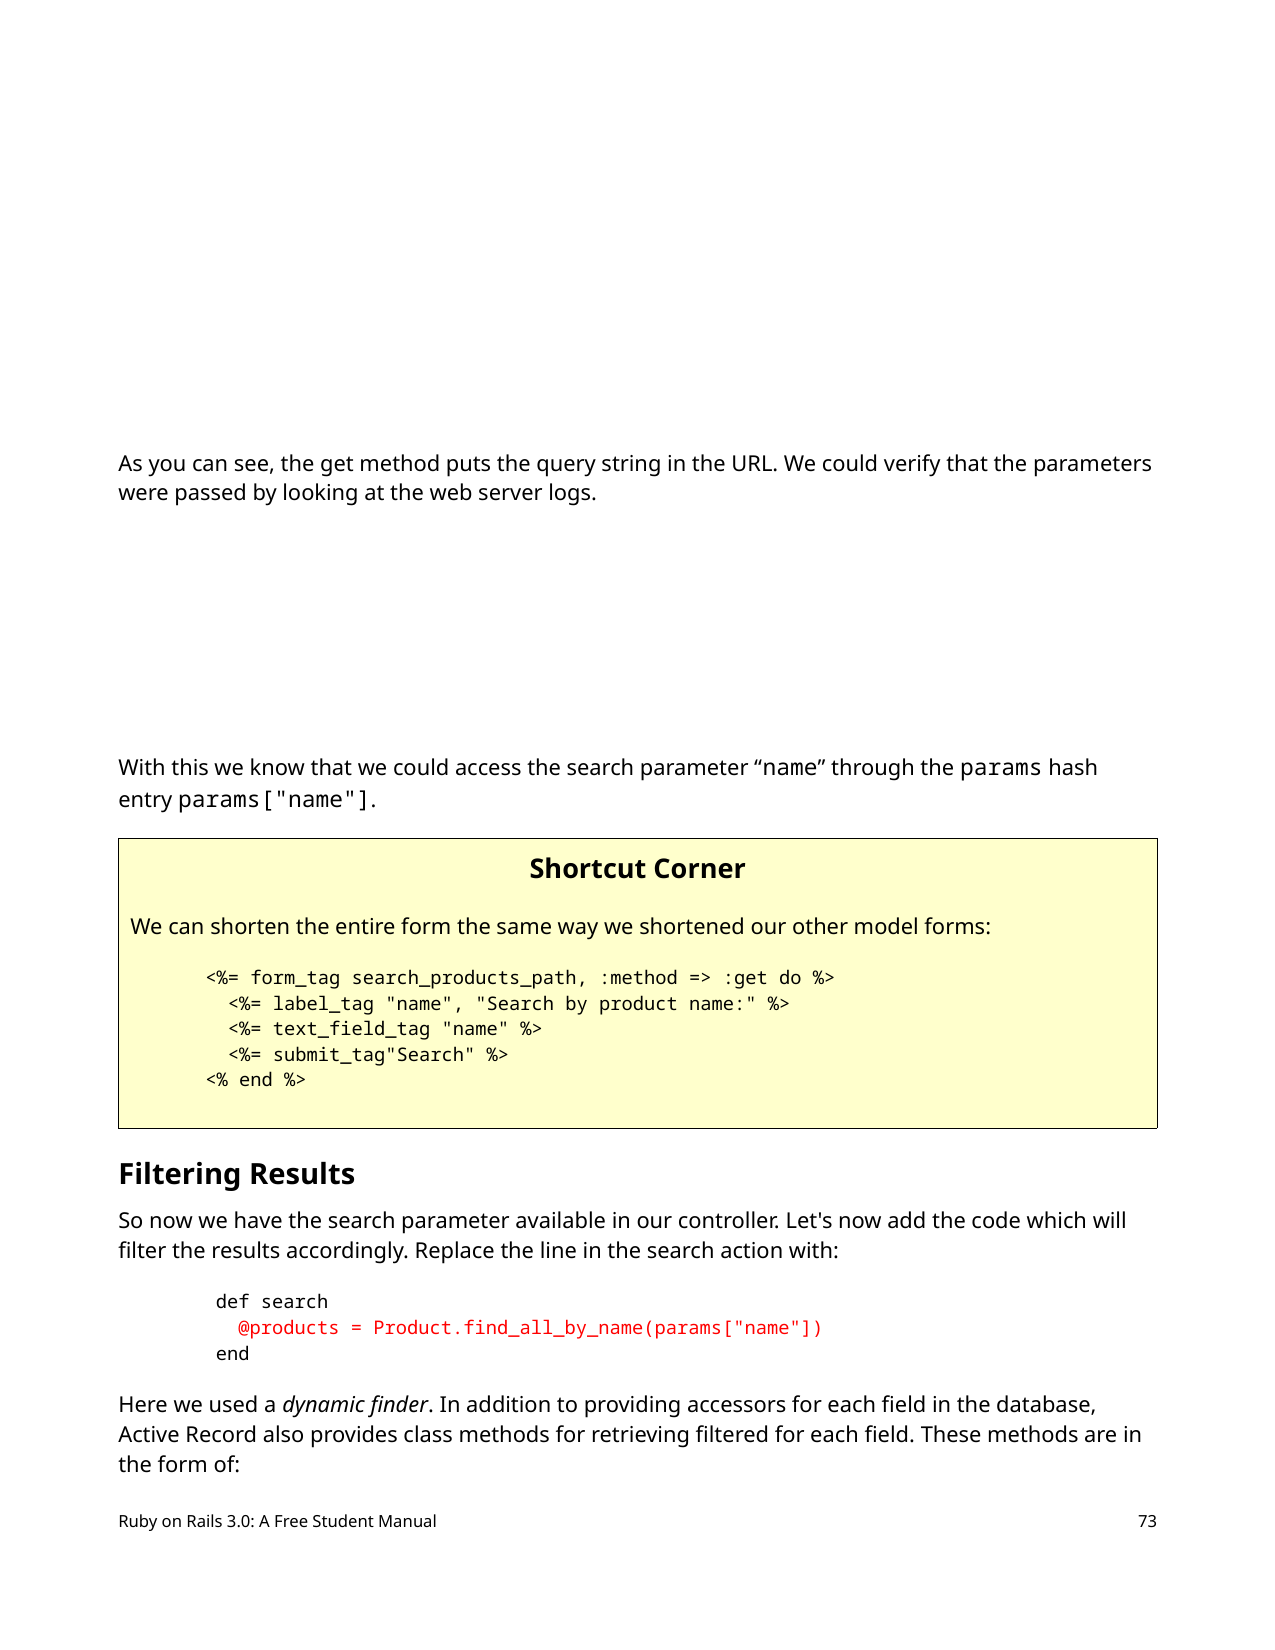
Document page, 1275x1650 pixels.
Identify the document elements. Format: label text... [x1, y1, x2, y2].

text Here we used a dynamic finder. In addition to providing accessors for each field in the database, Active Record also provides class methods for retrieving filtered for each field. These methods are in the form of: [118, 1389, 1157, 1479]
text With this we know that we could access the search parameter “name” through the params hash entry params["name"]. [118, 751, 1157, 814]
text def search @products = Product.find_all_by_name(params["name"]) end [193, 1289, 1157, 1365]
text As you can see, the get method puts the query string in the URL. We could verify that the parameters were passed by looking at the web server logs. [118, 448, 1157, 507]
text So now we have the search parameter available in our controller. Let's now add the code which will filter the results accordingly. Replace the line in the search action with: [118, 1205, 1157, 1265]
subtitle Filtering Results [118, 1153, 1157, 1193]
table_header Shortcut Corner We can shorten the entire form the same way we shortened our other model forms: <%= form_tag search_products_path, :method => :get do %> <%= label_tag "name", "Search by product name:" %> <%= text_field_tag "name" %> <%= submit_tag"Search" %> <% end %> [119, 839, 1157, 1128]
